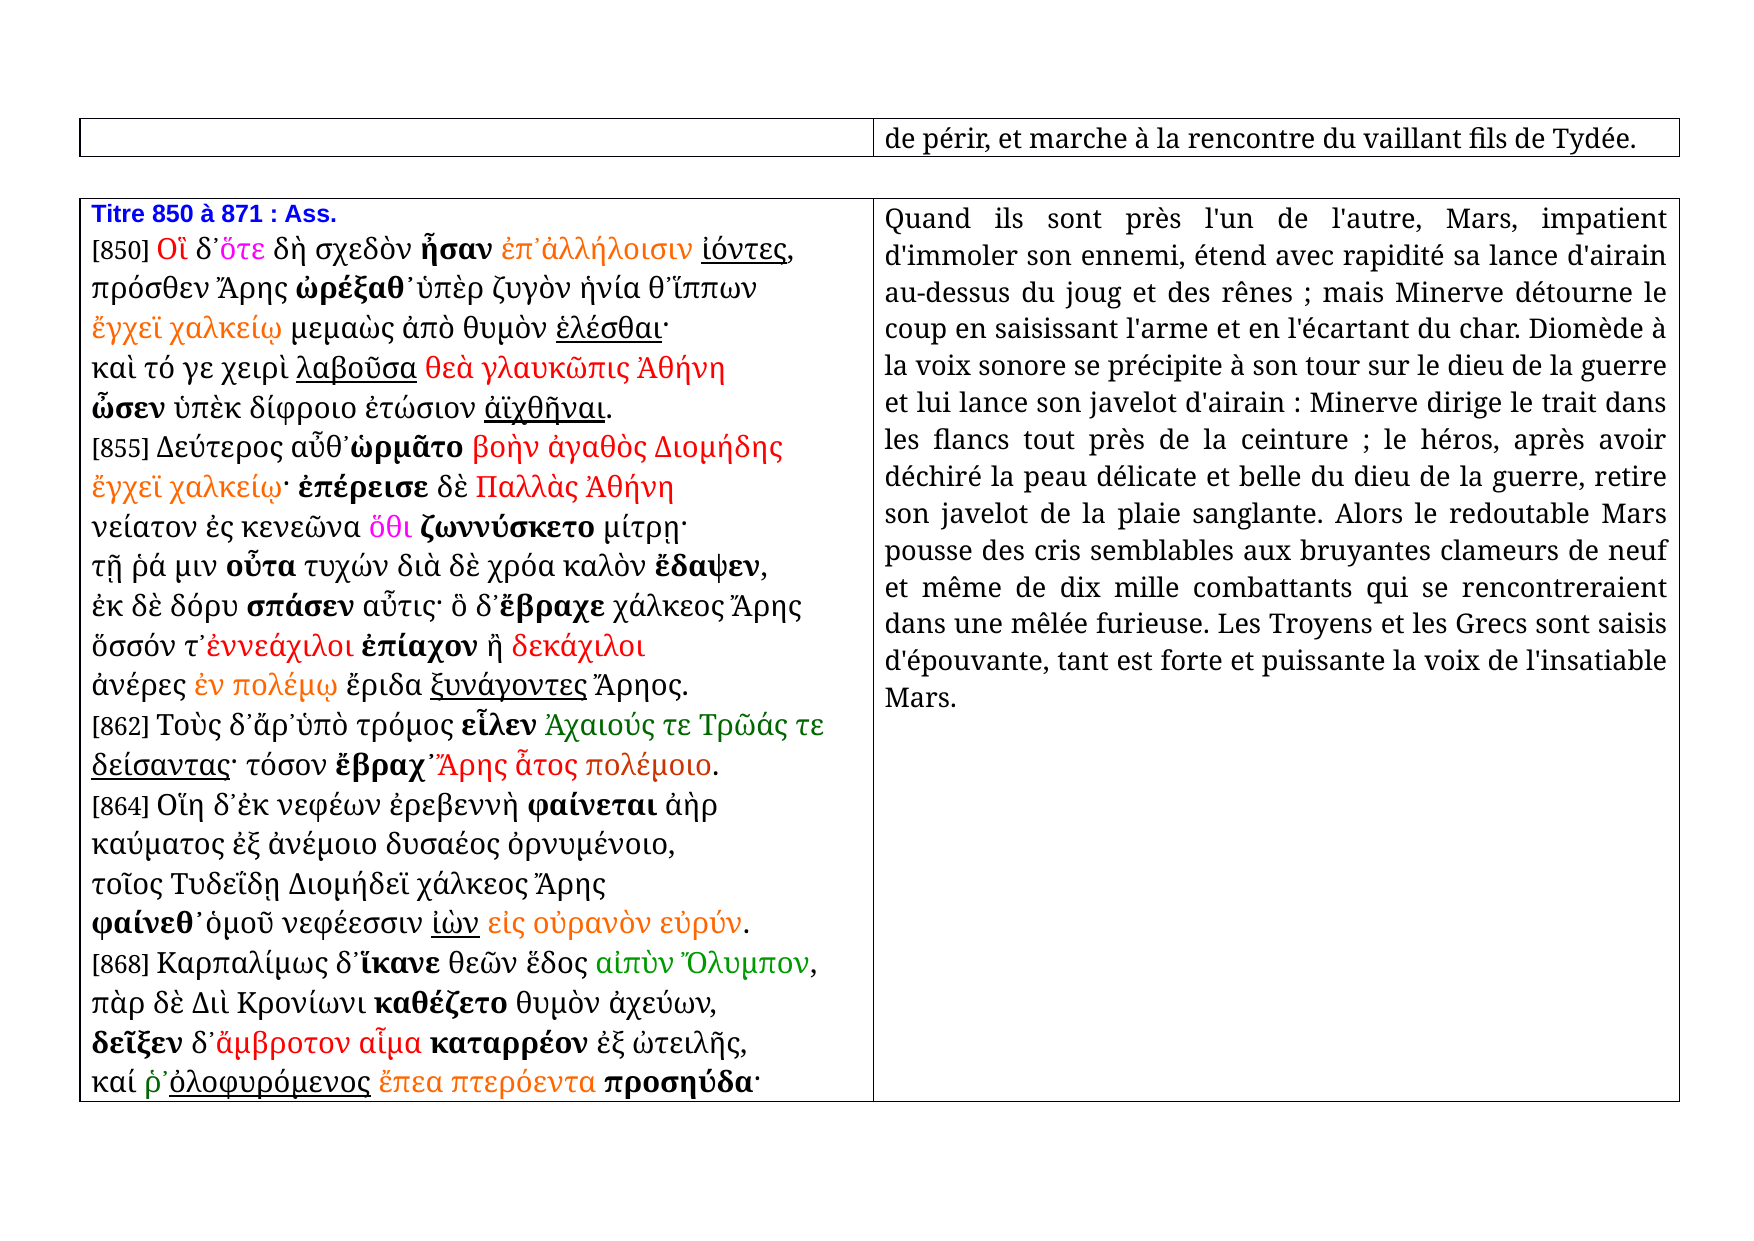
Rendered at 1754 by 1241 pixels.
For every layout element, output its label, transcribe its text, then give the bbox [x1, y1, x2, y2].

table_header Quand ils sont près l'un de l'autre, Mars, impatient d'immoler son ennemi, étend avec rapidité sa lance d'airain au-dessus du joug et des rênes ; mais Minerve détourne le coup en saisissant l'arme et en l'écartant du char. Diomède à la voix sonore se précipite à son tour sur le dieu de la guerre et lui lance son javelot d'airain : Minerve dirige le trait dans les flancs tout près de la ceinture ; le héros, après avoir déchiré la peau délicate et belle du dieu de la guerre, retire son javelot de la plaie sanglante. Alors le redoutable Mars pousse des cris semblables aux bruyantes clameurs de neuf et même de dix mille combattants qui se rencontreraient dans une mêlée furieuse. Les Troyens et les Grecs sont saisis d'épouvante, tant est forte et puissante la voix de l'insatiable Mars. [874, 199, 1679, 1101]
table_header Titre 850 à 871 : Ass. [850] Οἳ δ᾽ὅτε δὴ σχεδὸν ἦσαν ἐπ᾽ἀλλήλοισιν ἰόντες, πρόσθεν Ἄρης ὠρέξαθ᾽ὑπὲρ ζυγὸν ἡνία θ᾽ἵππων ἔγχεϊ χαλκείῳ μεμαὼς ἀπὸ θυμὸν ἑλέσθαι· καὶ τό γε χειρὶ λαβοῦσα θεὰ γλαυκῶπις Ἀθήνη ὦσεν ὑπὲκ δίφροιο ἐτώσιον ἀϊχθῆναι. [855] Δεύτερος αὖθ᾽ὡρμᾶτο βοὴν ἀγαθὸς Διομήδης ἔγχεϊ χαλκείῳ· ἐπέρεισε δὲ Παλλὰς Ἀθήνη νείατον ἐς κενεῶνα ὅθι ζωννύσκετο μίτρῃ· τῇ ῥά μιν οὖτα τυχών διὰ δὲ χρόα καλὸν ἔδαψεν, ἐκ δὲ δόρυ σπάσεν αὖτις· ὃ δ᾽ἔβραχε χάλκεος Ἄρης ὅσσόν τ᾽ἐννεάχιλοι ἐπίαχον ἢ δεκάχιλοι ἀνέρες ἐν πολέμῳ ἔριδα ξυνάγοντες Ἄρηος. [862] Τοὺς δ᾽ἄρ᾽ὑπὸ τρόμος εἷλεν Ἀχαιούς τε Τρῶάς τε δείσαντας· τόσον ἔβραχ᾽Ἄρης ἆτος πολέμοιο. [864] Οἵη δ᾽ἐκ νεφέων ἐρεβεννὴ φαίνεται ἀὴρ καύματος ἐξ ἀνέμοιο δυσαέος ὀρνυμένοιο, τοῖος Τυδεΐδῃ Διομήδεϊ χάλκεος Ἄρης φαίνεθ᾽ὁμοῦ νεφέεσσιν ἰὼν εἰς οὐρανὸν εὐρύν. [868] Καρπαλίμως δ᾽ἵκανε θεῶν ἕδος αἰπὺν Ὄλυμπον, πὰρ δὲ Διὶ Κρονίωνι καθέζετο θυμὸν ἀχεύων, δεῖξεν δ᾽ἄμβροτον αἷμα καταρρέον ἐξ ὠτειλῆς, καί ῥ᾽ὀλοφυρόμενος ἔπεα πτερόεντα προσηύδα· [81, 199, 873, 1101]
table_header [81, 119, 873, 156]
table_header de périr, et marche à la rencontre du vaillant fils de Tydée. [874, 119, 1679, 156]
